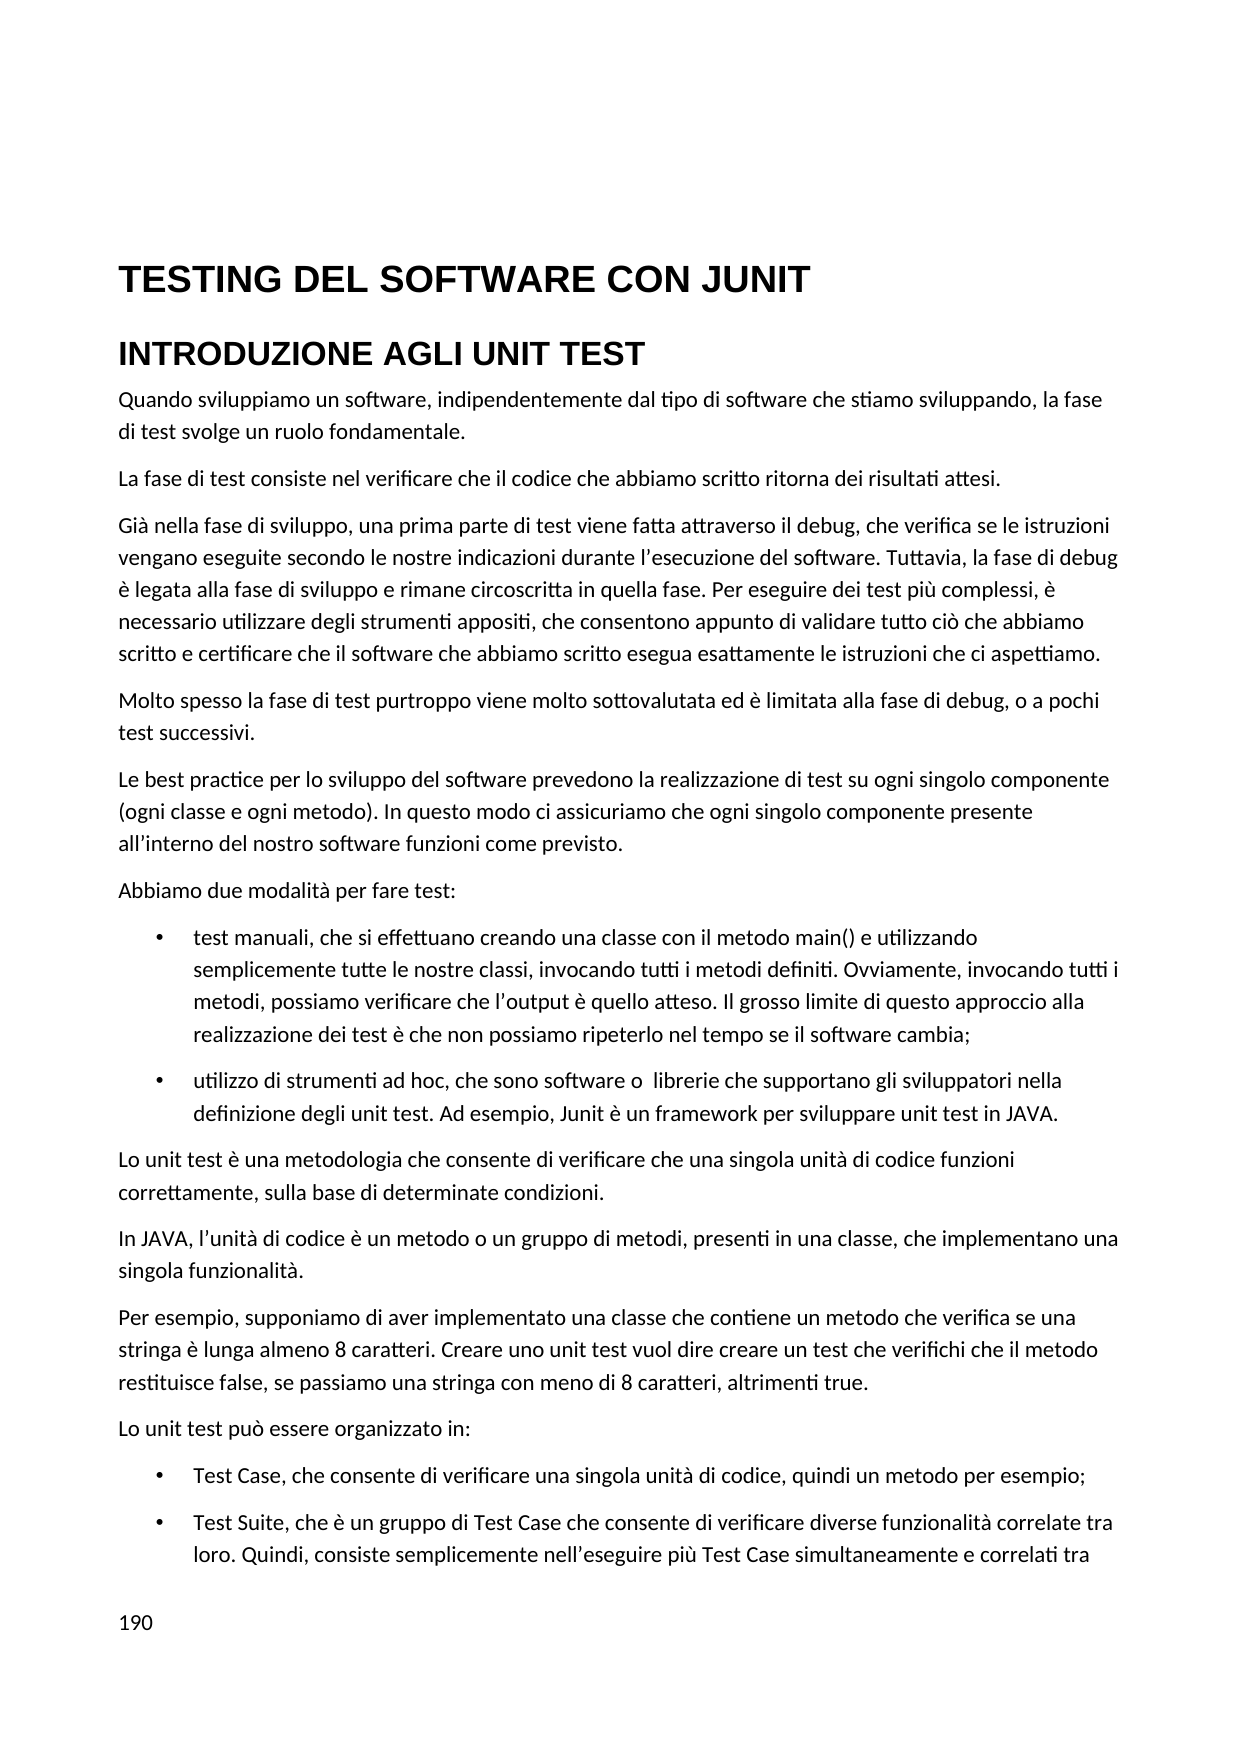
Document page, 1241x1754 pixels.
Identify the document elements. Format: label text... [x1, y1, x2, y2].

list Test Suite, che è un gruppo di Test Case che consente di verificare diverse funzionalità correlate tra loro. Quindi, consiste semplicemente nell’eseguire più Test Case simultaneamente e correlati tra [156, 1508, 1122, 1568]
text Molto spesso la fase di test purtroppo viene molto sottovalutata ed è limitata alla fase di debug, o a pochi test successivi. [118, 686, 1122, 746]
list utilizzo di strumenti ad hoc, che sono software o librerie che supportano gli sviluppatori nella definizione degli unit test. Ad esempio, Junit è un framework per sviluppare unit test in JAVA. [156, 1066, 1122, 1127]
text Abbiamo due modalità per fare test: [118, 876, 1122, 904]
subtitle TESTING DEL SOFTWARE CON JUNIT [118, 257, 1122, 301]
text Per esempio, supponiamo di aver implementato una classe che contiene un metodo che verifica se una stringa è lunga almeno 8 caratteri. Creare uno unit test vuol dire creare un test che verifichi che il metodo restituisce false, se passiamo una stringa con meno di 8 caratteri, altrimenti true. [118, 1303, 1122, 1396]
text Lo unit test è una metodologia che consente di verificare che una singola unità di codice funzioni correttamente, sulla base di determinate condizioni. [118, 1145, 1122, 1206]
text Le best practice per lo sviluppo del software prevedono la realizzazione di test su ogni singolo componente (ogni classe e ogni metodo). In questo modo ci assicuriamo che ogni singolo componente presente all’interno del nostro software funzioni come previsto. [118, 765, 1122, 858]
list test manuali, che si effettuano creando una classe con il metodo main() e utilizzando semplicemente tutte le nostre classi, invocando tutti i metodi definiti. Ovviamente, invocando tutti i metodi, possiamo verificare che l’output è quello atteso. Il grosso limite di questo approccio alla realizzazione dei test è che non possiamo ripeterlo nel tempo se il software cambia; [156, 923, 1122, 1048]
subtitle INTRODUZIONE AGLI UNIT TEST [118, 334, 1122, 372]
text Lo unit test può essere organizzato in: [118, 1414, 1122, 1442]
text Quando sviluppiamo un software, indipendentemente dal tipo di software che stiamo sviluppando, la fase di test svolge un ruolo fondamentale. [118, 385, 1122, 445]
text La fase di test consiste nel verificare che il codice che abbiamo scritto ritorna dei risultati attesi. [118, 464, 1122, 492]
text In JAVA, l’unità di codice è un metodo o un gruppo di metodi, presenti in una classe, che implementano una singola funzionalità. [118, 1224, 1122, 1284]
text Già nella fase di sviluppo, una prima parte di test viene fatta attraverso il debug, che verifica se le istruzioni vengano eseguite secondo le nostre indicazioni durante l’esecuzione del software. Tuttavia, la fase di debug è legata alla fase di sviluppo e rimane circoscritta in quella fase. Per eseguire dei test più complessi, è necessario utilizzare degli strumenti appositi, che consentono appunto di validare tutto ciò che abbiamo scritto e certificare che il software che abbiamo scritto esegua esattamente le istruzioni che ci aspettiamo. [118, 511, 1122, 667]
list Test Case, che consente di verificare una singola unità di codice, quindi un metodo per esempio; [156, 1461, 1122, 1489]
